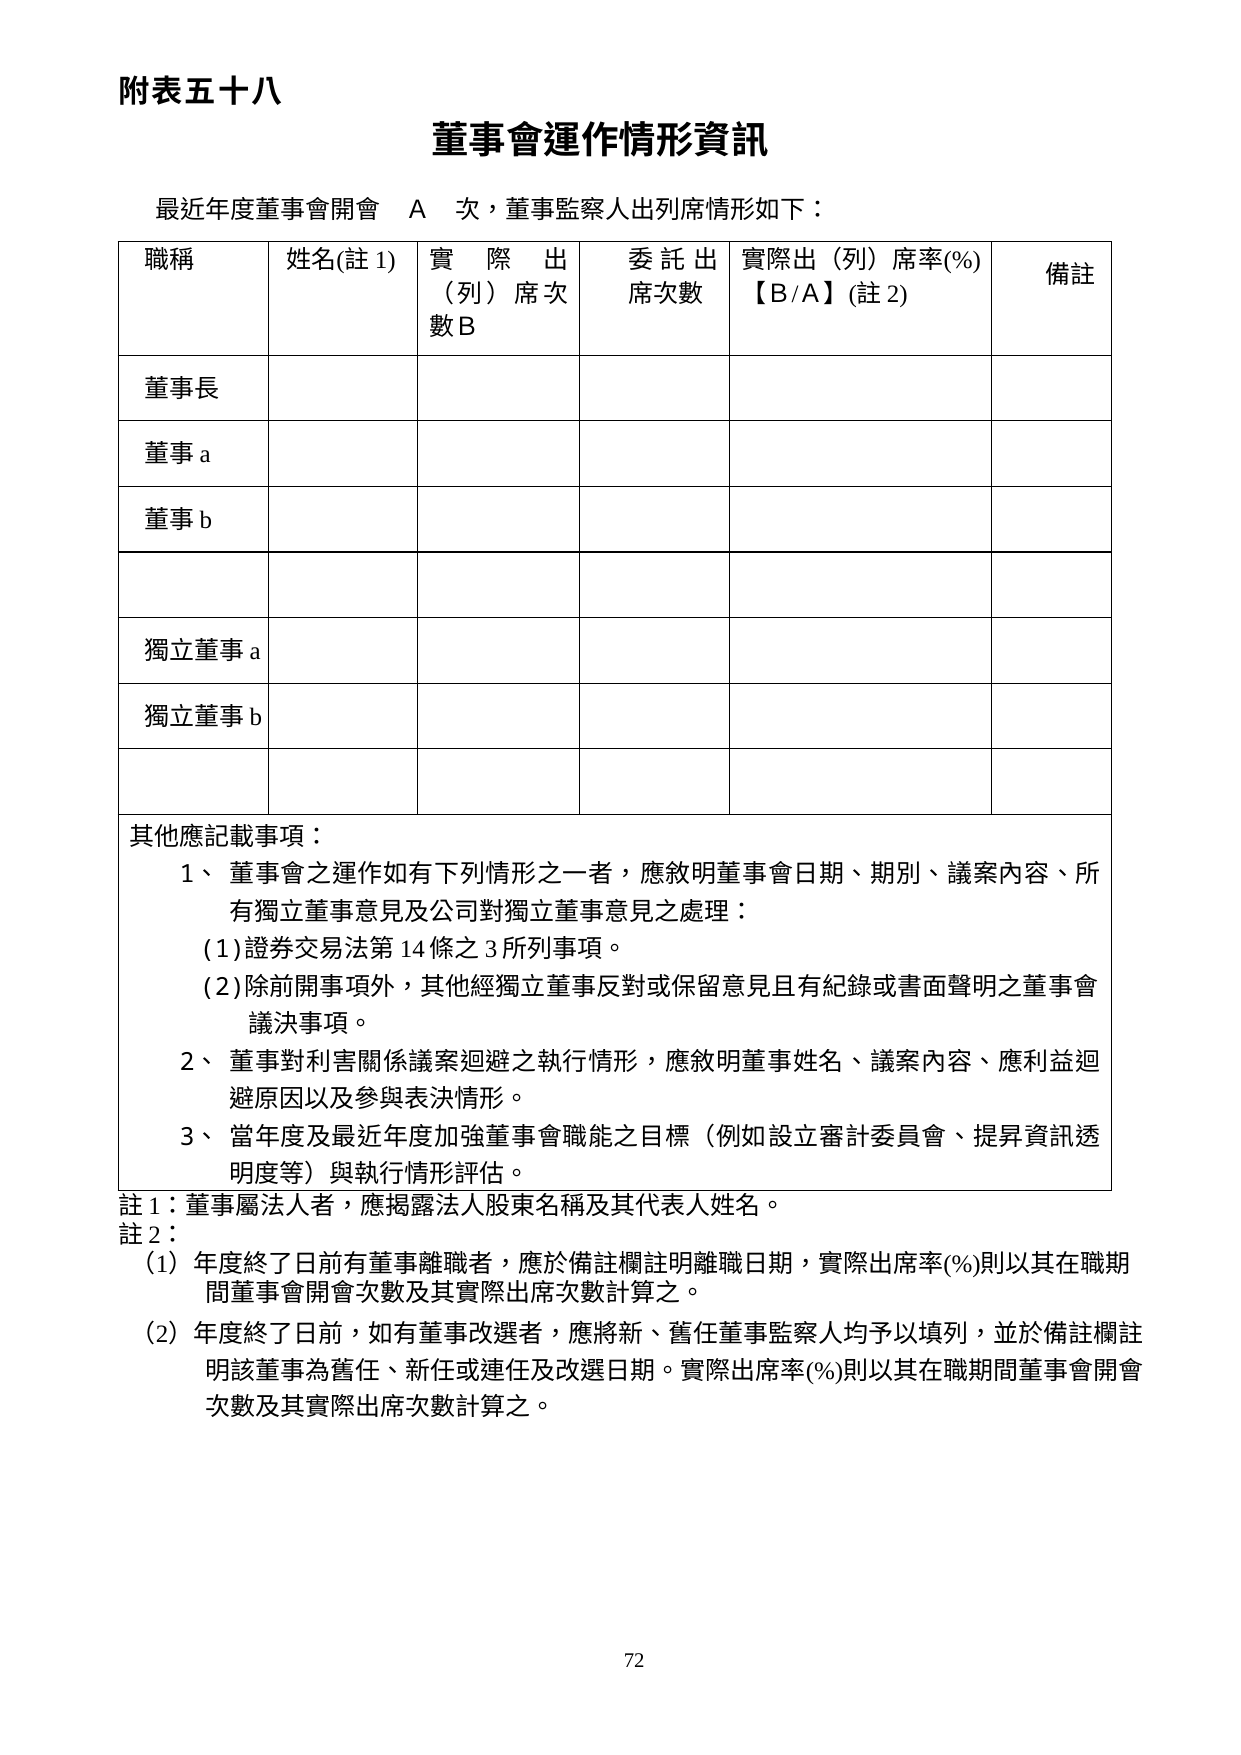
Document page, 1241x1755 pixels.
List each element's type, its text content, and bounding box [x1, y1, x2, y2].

table_cell 董事a [119, 421, 268, 486]
table_cell [269, 487, 417, 551]
table_cell [992, 749, 1111, 814]
table_cell [580, 553, 729, 617]
table_cell [730, 749, 991, 814]
table_cell 董事b [119, 487, 268, 551]
text 註2： [118, 1220, 1150, 1249]
table_cell [580, 356, 729, 420]
table_cell [730, 618, 991, 683]
table_cell [992, 553, 1111, 617]
text 附表五十八 [118, 67, 1150, 112]
table_header 實際出（列）席次數Ｂ [418, 242, 579, 354]
table_cell 獨立董事b [119, 684, 268, 748]
table_cell [418, 618, 579, 683]
table_cell [992, 356, 1111, 420]
table_cell [269, 618, 417, 683]
table_header 委託出席次數 [580, 242, 729, 354]
table_cell [730, 356, 991, 420]
table_cell [418, 487, 579, 551]
text 最近年度董事會開會 Ａ 次，董事監察人出列席情形如下： [156, 176, 1150, 228]
table_cell [418, 749, 579, 814]
table_cell [730, 553, 991, 617]
table_cell [119, 749, 268, 814]
table_cell [730, 421, 991, 486]
table_cell [119, 553, 268, 617]
table_cell [992, 618, 1111, 683]
table_cell [580, 749, 729, 814]
table_cell [580, 421, 729, 486]
text 董事會運作情形資訊 [49, 112, 1150, 164]
table_header 姓名(註1) [269, 242, 417, 354]
table_cell 董事長 [119, 356, 268, 420]
table_cell [269, 356, 417, 420]
table_cell [269, 553, 417, 617]
table_cell 其他應記載事項： 董事會之運作如有下列情形之一者，應敘明董事會日期、期別、議案內容、所有獨立董事意見及公司對獨立董事意見之處理： 證券交易法第14條之3所列事項。 除前開事項外，其他經獨立董事反對或保留意見且有紀錄或書面聲明之董事會議決事項。 董事對利害關係議案迴避之執行情形，應敘明董事姓名、議案內容、應利益迴避原因以及參與表決情形。 當年度及最近年度加強董事會職能之目標（例如設立審計委員會、提昇資訊透明度等）與執行情形評估。 [119, 815, 1111, 1190]
table_cell [418, 553, 579, 617]
table_cell [269, 421, 417, 486]
table_cell [992, 421, 1111, 486]
table_cell 獨立董事a [119, 618, 268, 683]
table_cell [269, 684, 417, 748]
table_cell [580, 684, 729, 748]
text 註1：董事屬法人者，應揭露法人股東名稱及其代表人姓名。 [118, 1191, 1150, 1220]
table_cell [992, 684, 1111, 748]
text （1）年度終了日前有董事離職者，應於備註欄註明離職日期，實際出席率(%)則以其在職期間董事會開會次數及其實際出席次數計算之。 [118, 1249, 1150, 1308]
table_cell [269, 749, 417, 814]
table_cell [992, 487, 1111, 551]
table_cell [730, 487, 991, 551]
table_cell [730, 684, 991, 748]
table_cell [418, 421, 579, 486]
table_cell [580, 618, 729, 683]
table_cell [580, 487, 729, 551]
text （2）年度終了日前，如有董事改選者，應將新、舊任董事監察人均予以填列，並於備註欄註明該董事為舊任、新任或連任及改選日期。實際出席率(%)則以其在職期間董事會開會次數及其實際出席次數計算之。 [118, 1314, 1150, 1423]
table_cell [418, 684, 579, 748]
table_header 職稱 [119, 242, 268, 354]
table_header 備註 [992, 242, 1111, 354]
table_header 實際出（列）席率(%)【Ｂ/Ａ】(註2) [730, 242, 991, 354]
table_cell [418, 356, 579, 420]
